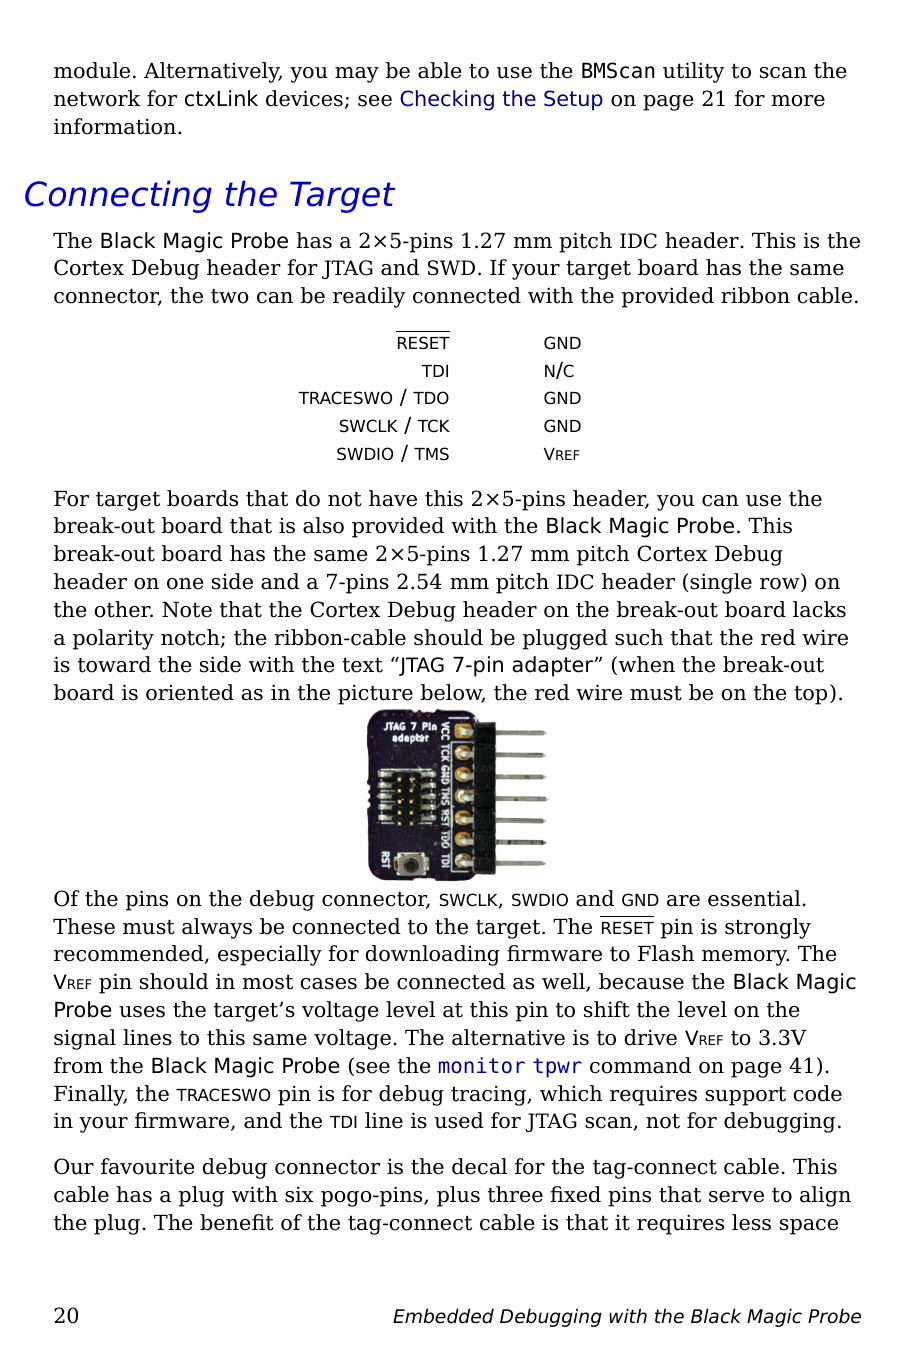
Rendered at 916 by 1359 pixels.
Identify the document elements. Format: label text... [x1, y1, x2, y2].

picture [363, 706, 552, 884]
subtitle Connecting the Target [24, 175, 862, 214]
text Our favourite debug connector is the decal for the tag-connect cable. This cable has a plug with six pogo-pins, plus three fixed pins that serve to align the plug. The benefit of the tag-connect cable is that it requires less space [53, 1155, 862, 1235]
text For target boards that do not have this 2×5-pins header, you can use the break-out board that is also provided with the Black Magic Probe. This break-out board has the same 2×5-pins 1.27 mm pitch Cortex Debug header on one side and a 7-pins 2.54 mm pitch IDC header (single row) on the other. Note that the Cortex Debug header on the break-out board lacks a polarity notch; the ribbon-cable should be plugged such that the red wire is toward the side with the text “JTAG 7-pin adapter” (when the break-out board is oriented as in the picture below, the red wire must be on the top). [53, 487, 862, 706]
text The Black Magic Probe has a 2×5-pins 1.27 mm pitch IDC header. This is the Cortex Debug header for JTAG and SWD. If your target board has the same connector, the two can be readily connected with the provided ribbon cable. [53, 229, 862, 308]
text reset gnd tdi n/c traceswo / tdo gnd swclk / tck gnd swdio / tms vref [53, 330, 862, 465]
text Of the pins on the debug connector, swclk, swdio and gnd are essential. These must always be connected to the target. The reset pin is strongly recommended, especially for downloading firmware to Flash memory. The Vref pin should in most cases be connected as well, because the Black Magic Probe uses the target’s voltage level at this pin to shift the level on the signal lines to this same voltage. The alternative is to drive Vref to 3.3V from the Black Magic Probe (see the monitor tpwr command on page 41). Finally, the traceswo pin is for debug tracing, which requires support code in your firmware, and the tdi line is used for JTAG scan, not for debugging. [53, 727, 862, 1134]
text module. Alternatively, you may be able to use the BMScan utility to scan the network for ctxLink devices; see Checking the Setup on page 21 for more information. [53, 59, 862, 139]
